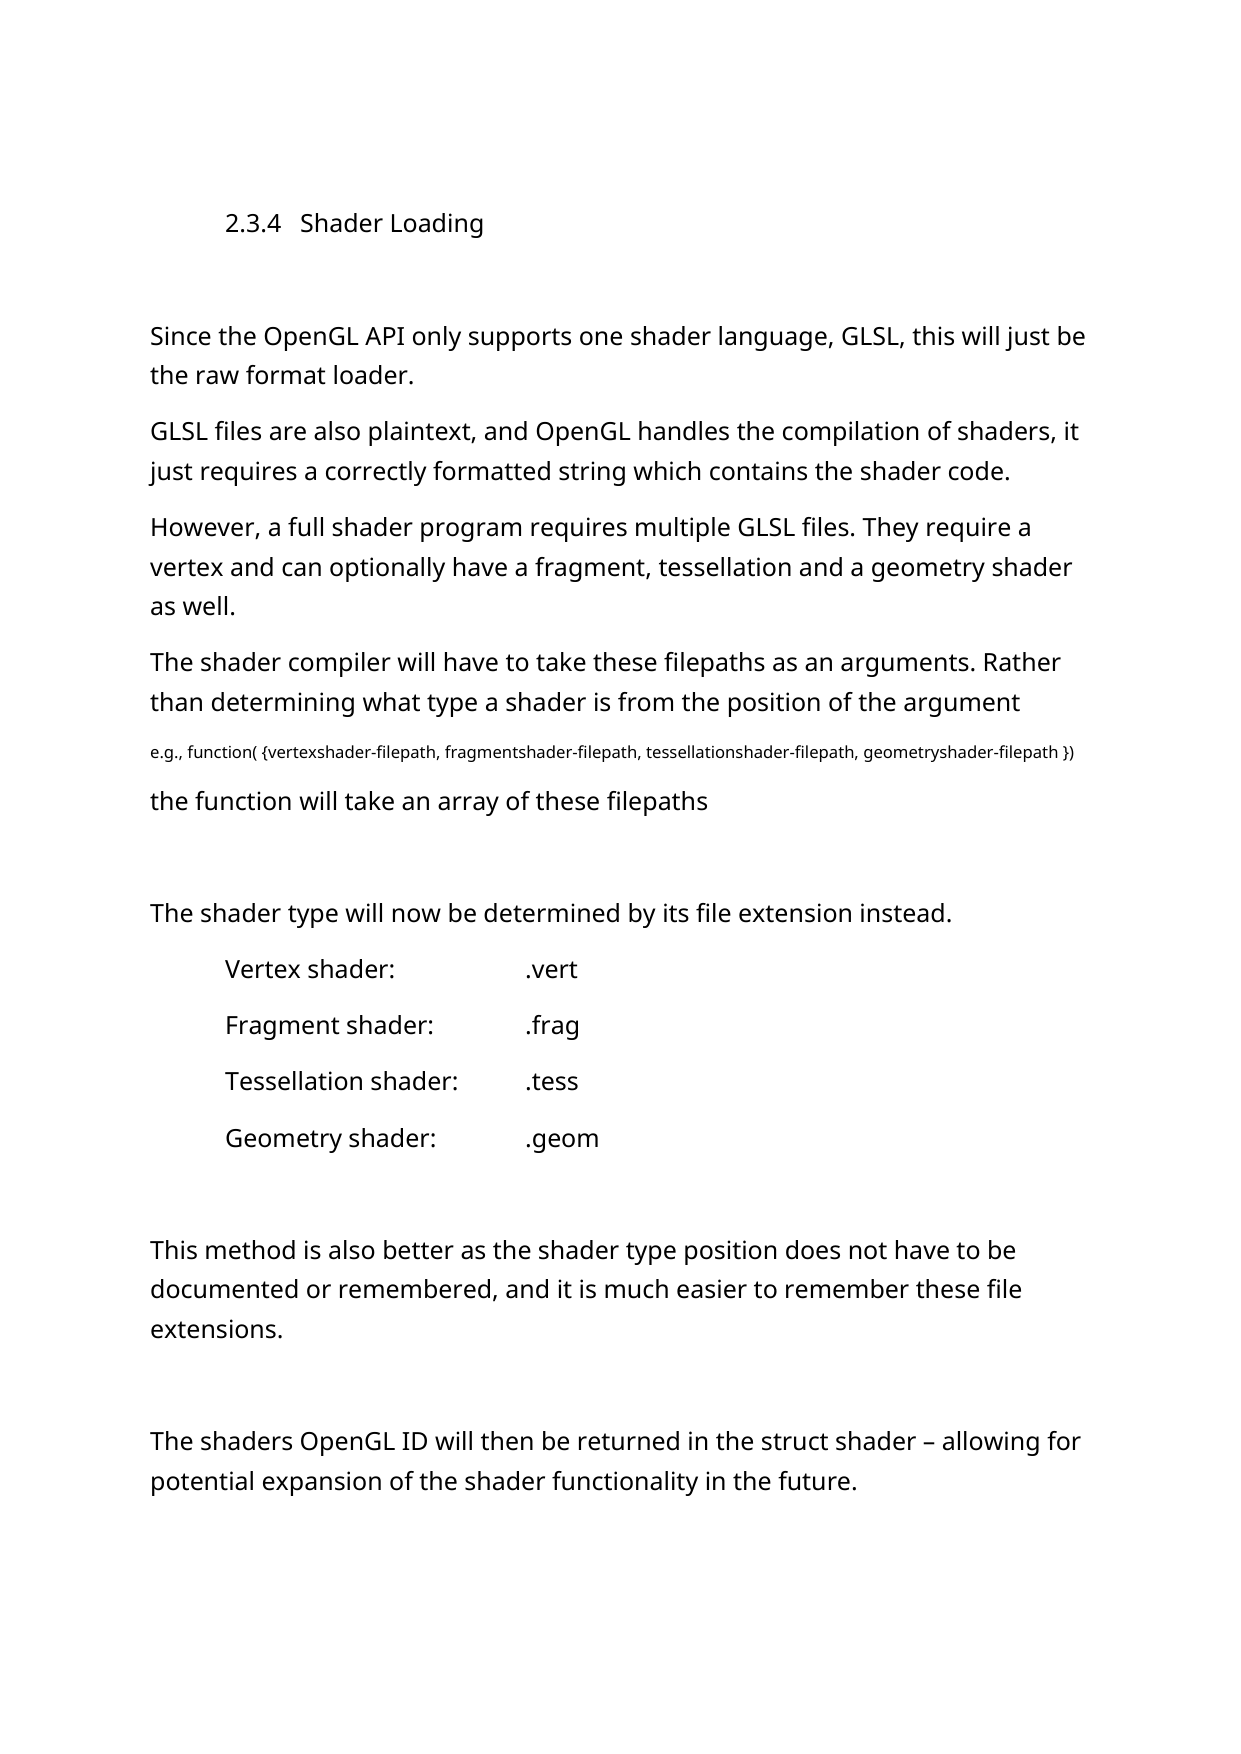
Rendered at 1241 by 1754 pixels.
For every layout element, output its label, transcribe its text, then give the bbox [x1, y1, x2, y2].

text Since the OpenGL API only supports one shader language, GLSL, this will just be the raw format loader. [150, 318, 1090, 392]
text However, a full shader program requires multiple GLSL files. They require a vertex and can optionally have a fragment, tessellation and a geometry shader as well. [150, 510, 1090, 623]
text The shaders OpenGL ID will then be returned in the struct shader – allowing for potential expansion of the shader functionality in the future. [150, 1424, 1090, 1497]
text Vertex shader: .vert [150, 952, 1090, 986]
text This method is also better as the shader type position does not have to be documented or remembered, and it is much easier to remember these file extensions. [150, 1232, 1090, 1346]
text The shader compiler will have to take these filepaths as an arguments. Rather than determining what type a shader is from the position of the argument [150, 645, 1090, 718]
text e.g., function( {vertexshader-filepath, fragmentshader-filepath, tessellationshader-filepath, geometryshader-filepath }) [150, 740, 1090, 763]
text GLSL files are also plaintext, and OpenGL handles the compilation of shaders, it just requires a correctly formatted string which contains the shader code. [150, 414, 1090, 488]
text The shader type will now be determined by its file extension instead. [150, 896, 1090, 930]
text Tessellation shader: .tess [150, 1064, 1090, 1098]
text 2.3.4 Shader Loading [150, 206, 1090, 240]
text the function will take an array of these filepaths [150, 783, 1090, 817]
text Fragment shader: .frag [150, 1008, 1090, 1042]
text Geometry shader: .geom [150, 1120, 1090, 1154]
